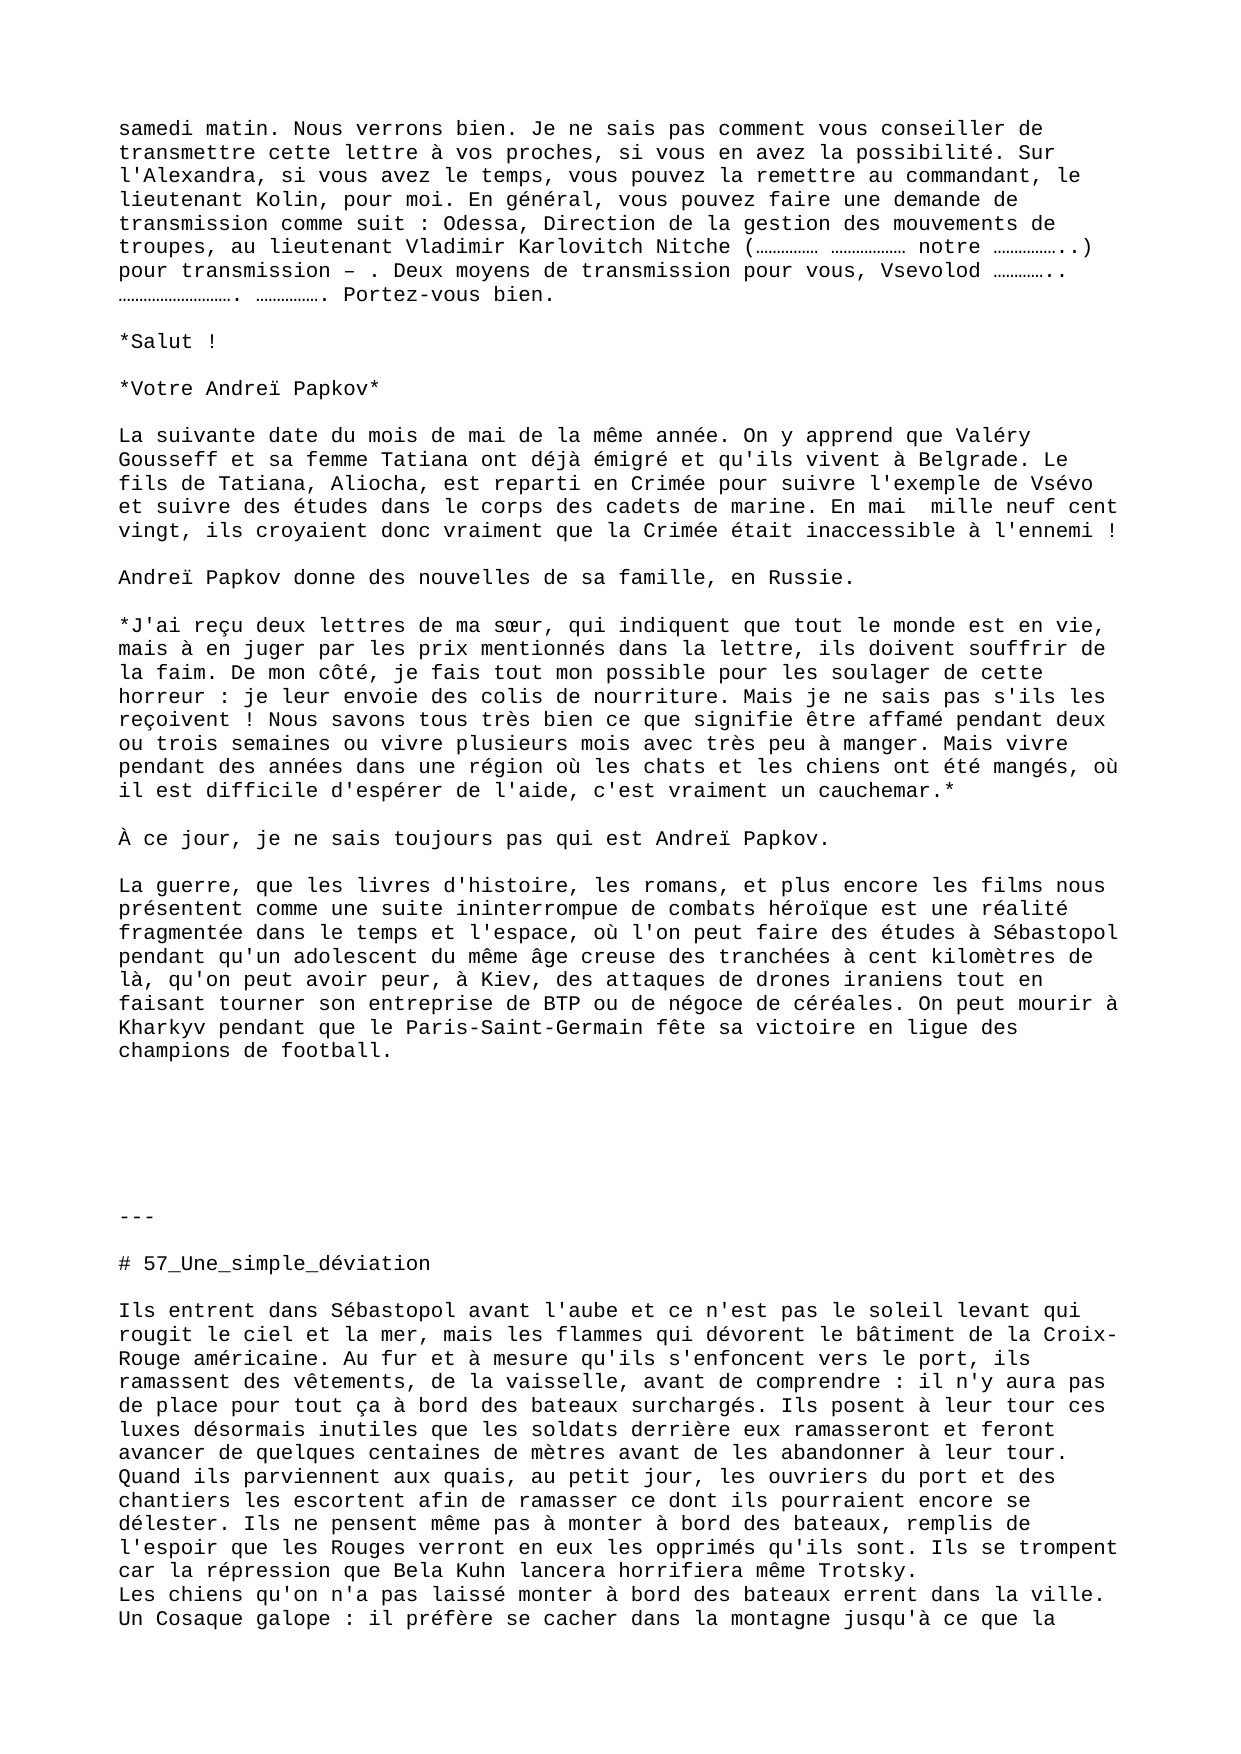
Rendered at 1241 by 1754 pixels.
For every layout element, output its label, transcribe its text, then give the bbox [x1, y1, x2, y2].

text Les chiens qu'on n'a pas laissé monter à bord des bateaux errent dans la ville. Un Cosaque galope : il préfère se cacher dans la montagne jusqu'à ce que la [118, 1584, 1122, 1631]
text # 57_Une_simple_déviation [118, 1253, 1122, 1277]
text La guerre, que les livres d'histoire, les romans, et plus encore les films nous présentent comme une suite ininterrompue de combats héroïque est une réalité fragmentée dans le temps et l'espace, où l'on peut faire des études à Sébastopol pendant qu'un adolescent du même âge creuse des tranchées à cent kilomètres de là, qu'on peut avoir peur, à Kiev, des attaques de drones iraniens tout en faisant tourner son entreprise de BTP ou de négoce de céréales. On peut mourir à Kharkyv pendant que le Paris-Saint-Germain fête sa victoire en ligue des champions de football. [118, 875, 1122, 1064]
text *Salut ! [118, 331, 1122, 354]
text La suivante date du mois de mai de la même année. On y apprend que Valéry Gousseff et sa femme Tatiana ont déjà émigré et qu'ils vivent à Belgrade. Le fils de Tatiana, Aliocha, est reparti en Crimée pour suivre l'exemple de Vsévo et suivre des études dans le corps des cadets de marine. En mai mille neuf cent vingt, ils croyaient donc vraiment que la Crimée était inaccessible à l'ennemi ! [118, 426, 1122, 544]
text Andreï Papkov donne des nouvelles de sa famille, en Russie. [118, 567, 1122, 591]
text À ce jour, je ne sais toujours pas qui est Andreï Papkov. [118, 827, 1122, 851]
text Quand ils parviennent aux quais, au petit jour, les ouvriers du port et des chantiers les escortent afin de ramasser ce dont ils pourraient encore se délester. Ils ne pensent même pas à monter à bord des bateaux, remplis de l'espoir que les Rouges verront en eux les opprimés qu'ils sont. Ils se trompent car la répression que Bela Kuhn lancera horrifiera même Trotsky. [118, 1466, 1122, 1584]
text --- [118, 1206, 1122, 1229]
text samedi matin. Nous verrons bien. Je ne sais pas comment vous conseiller de transmettre cette lettre à vos proches, si vous en avez la possibilité. Sur l'Alexandra, si vous avez le temps, vous pouvez la remettre au commandant, le lieutenant Kolin, pour moi. En général, vous pouvez faire une demande de transmission comme suit : Odessa, Direction de la gestion des mouvements de troupes, au lieutenant Vladimir Karlovitch Nitche (…………… ……………… notre ……………..) pour transmission – . Deux moyens de transmission pour vous, Vsevolod ………….. ………………………. ……………. Portez-vous bien. [118, 118, 1122, 307]
text *Votre Andreï Papkov* [118, 378, 1122, 402]
text Ils entrent dans Sébastopol avant l'aube et ce n'est pas le soleil levant qui rougit le ciel et la mer, mais les flammes qui dévorent le bâtiment de la Croix-Rouge américaine. Au fur et à mesure qu'ils s'enfoncent vers le port, ils ramassent des vêtements, de la vaisselle, avant de comprendre : il n'y aura pas de place pour tout ça à bord des bateaux surchargés. Ils posent à leur tour ces luxes désormais inutiles que les soldats derrière eux ramasseront et feront avancer de quelques centaines de mètres avant de les abandonner à leur tour. [118, 1300, 1122, 1466]
text *J'ai reçu deux lettres de ma sœur, qui indiquent que tout le monde est en vie, mais à en juger par les prix mentionnés dans la lettre, ils doivent souffrir de la faim. De mon côté, je fais tout mon possible pour les soulager de cette horreur : je leur envoie des colis de nourriture. Mais je ne sais pas s'ils les reçoivent ! Nous savons tous très bien ce que signifie être affamé pendant deux ou trois semaines ou vivre plusieurs mois avec très peu à manger. Mais vivre pendant des années dans une région où les chats et les chiens ont été mangés, où il est difficile d'espérer de l'aide, c'est vraiment un cauchemar.* [118, 615, 1122, 804]
